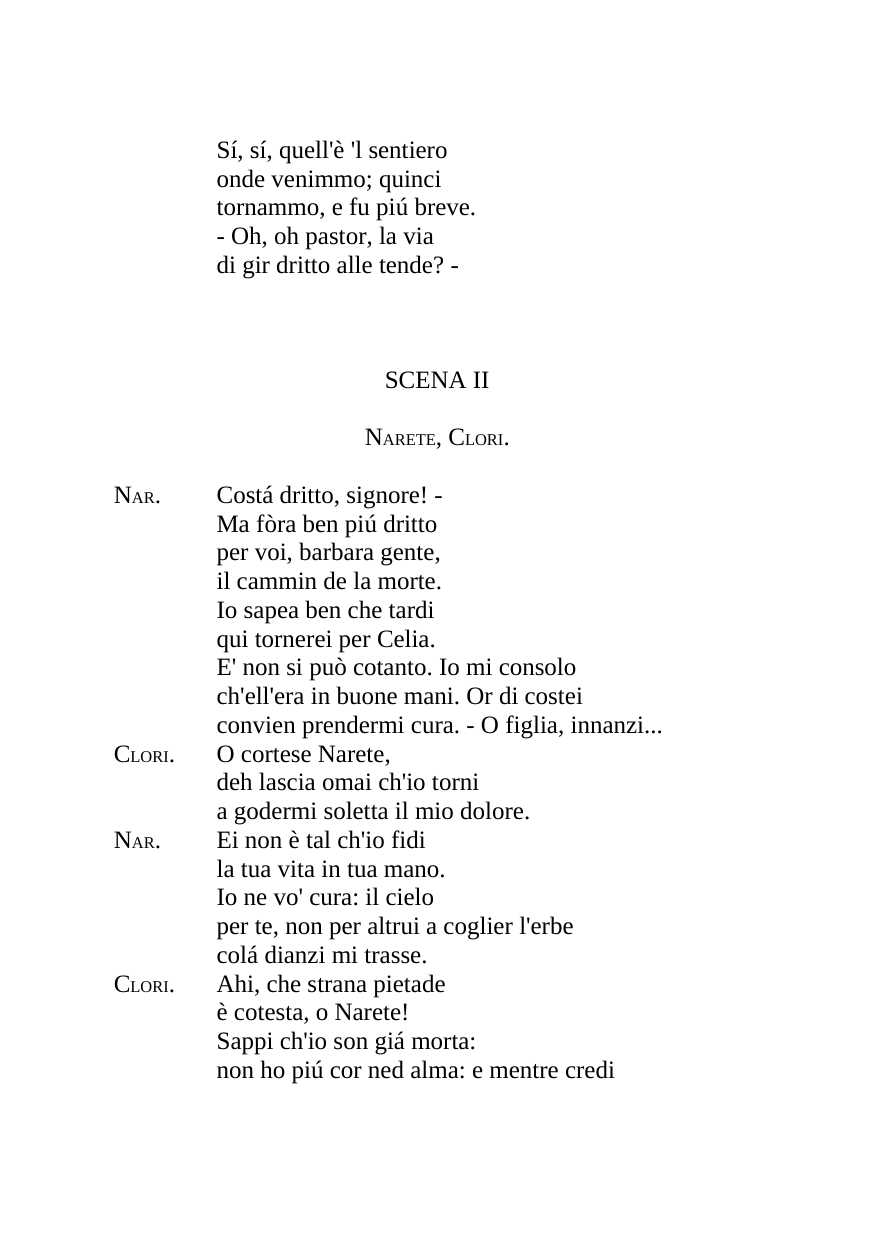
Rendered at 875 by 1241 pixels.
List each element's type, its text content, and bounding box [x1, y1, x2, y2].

text Narete, Clori. [106, 422, 768, 451]
table_cell Ei non è tal ch'io fidi la tua vita in tua mano. Io ne vo' cura: il cielo per te, non per altrui a coglier l'erbe colá dianzi mi trasse. [209, 825, 768, 969]
text SCENA II [106, 365, 768, 394]
table_cell Clori. [106, 739, 209, 825]
table_header Costá dritto, signore! - Ma fòra ben piú dritto per voi, barbara gente, il cammin de la morte. Io sapea ben che tardi qui tornerei per Celia. E' non si può cotanto. Io mi consolo ch'ell'era in buone mani. Or di costei convien prendermi cura. - O figlia, innanzi... [209, 480, 768, 739]
table_header Sí, sí, quell'è 'l sentiero onde venimmo; quinci tornammo, e fu piú breve. - Oh, oh pastor, la via di gir dritto alle tende? - [209, 135, 768, 279]
table_cell Nar. [106, 825, 209, 969]
table_header Nar. [106, 480, 209, 739]
table_cell Clori. [106, 969, 209, 1084]
table_header [106, 135, 209, 279]
table_cell O cortese Narete, deh lascia omai ch'io torni a godermi soletta il mio dolore. [209, 739, 768, 825]
table_cell Ahi, che strana pietade è cotesta, o Narete! Sappi ch'io son giá morta: non ho piú cor ned alma: e mentre credi [209, 969, 768, 1084]
